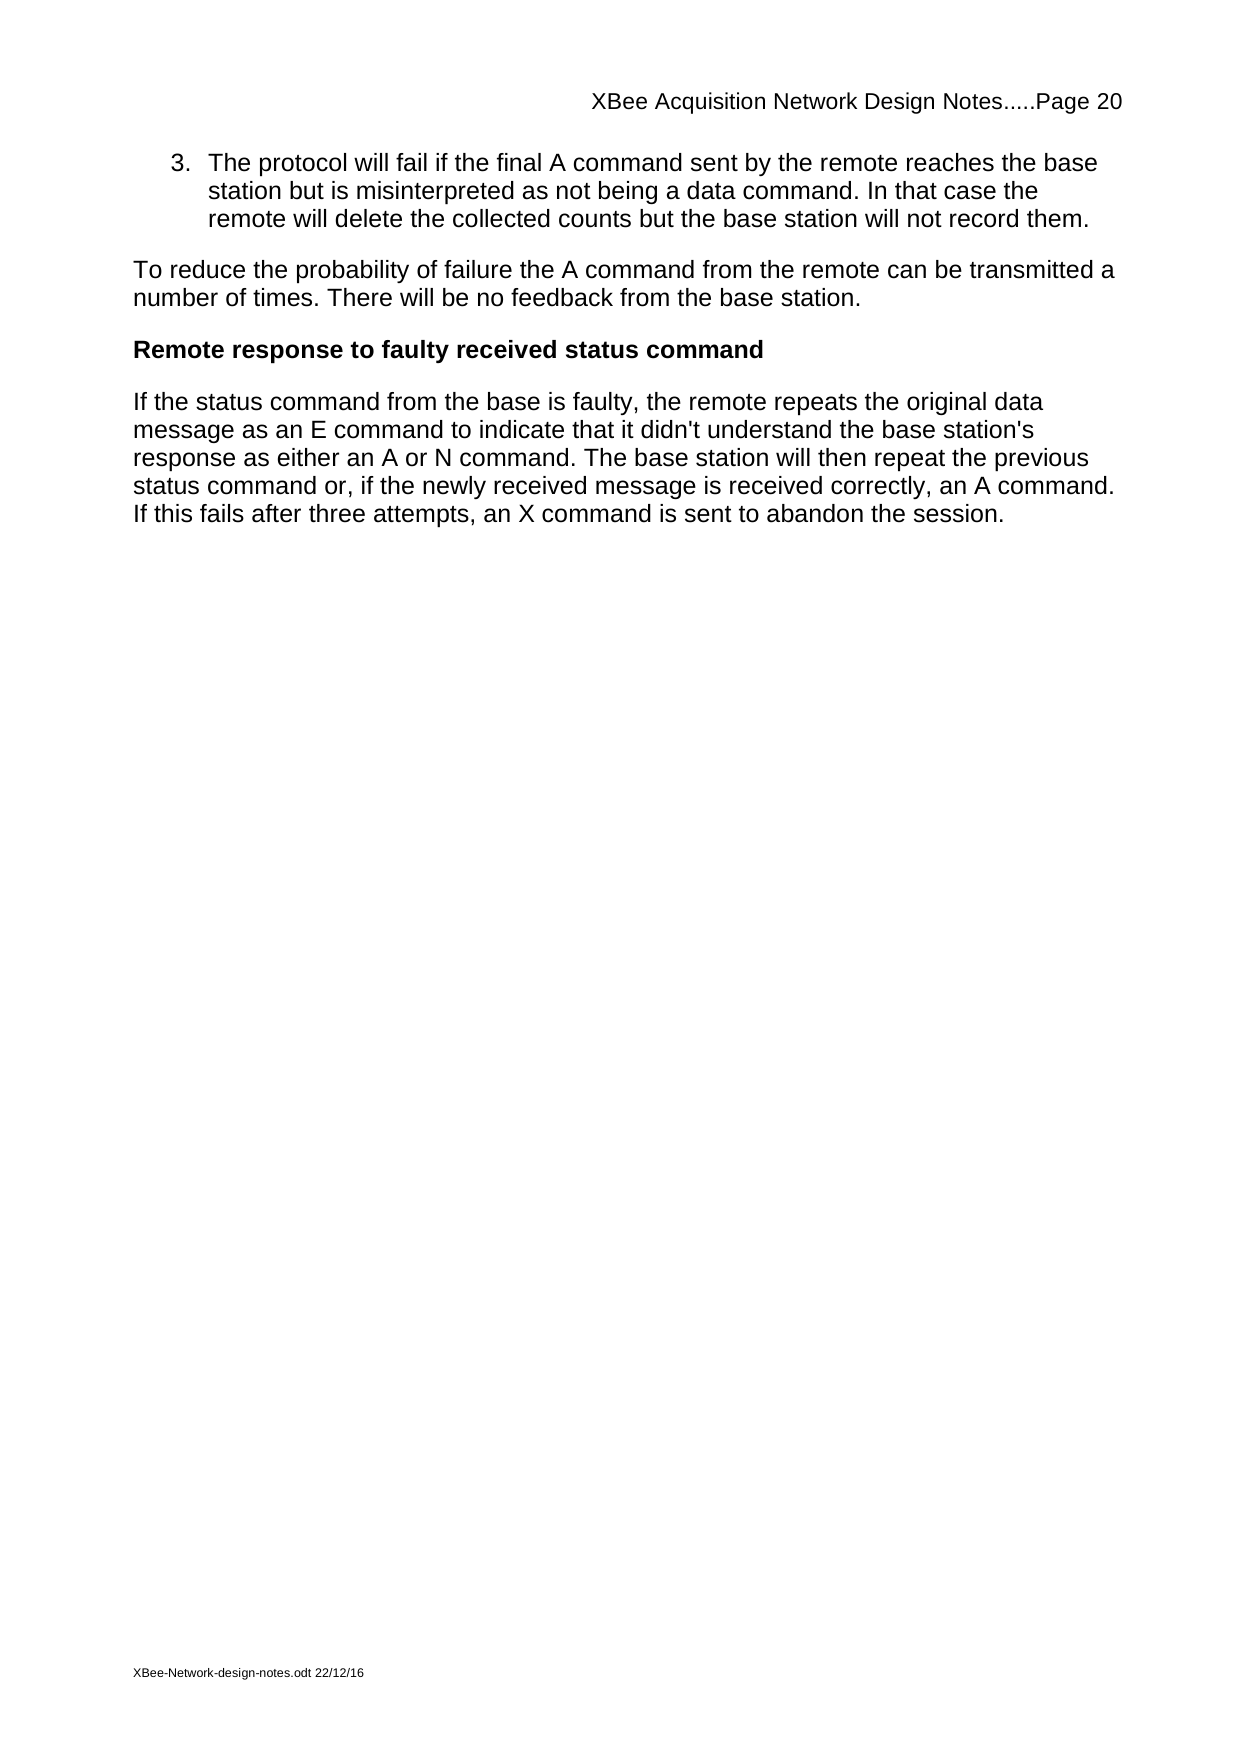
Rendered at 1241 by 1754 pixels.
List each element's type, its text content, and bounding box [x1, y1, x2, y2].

list The protocol will fail if the final A command sent by the remote reaches the base station but is misinterpreted as not being a data command. In that case the remote will delete the collected counts but the base station will not record them. [170, 149, 1123, 233]
text Remote response to faulty received status command [133, 336, 1123, 364]
text If the status command from the base is faulty, the remote repeats the original data message as an E command to indicate that it didn't understand the base station's response as either an A or N command. The base station will then repeat the previous status command or, if the newly received message is received correctly, an A command. If this fails after three attempts, an X command is sent to abandon the session. [133, 388, 1123, 528]
text To reduce the probability of failure the A command from the remote can be transmitted a number of times. There will be no feedback from the base station. [133, 256, 1123, 312]
